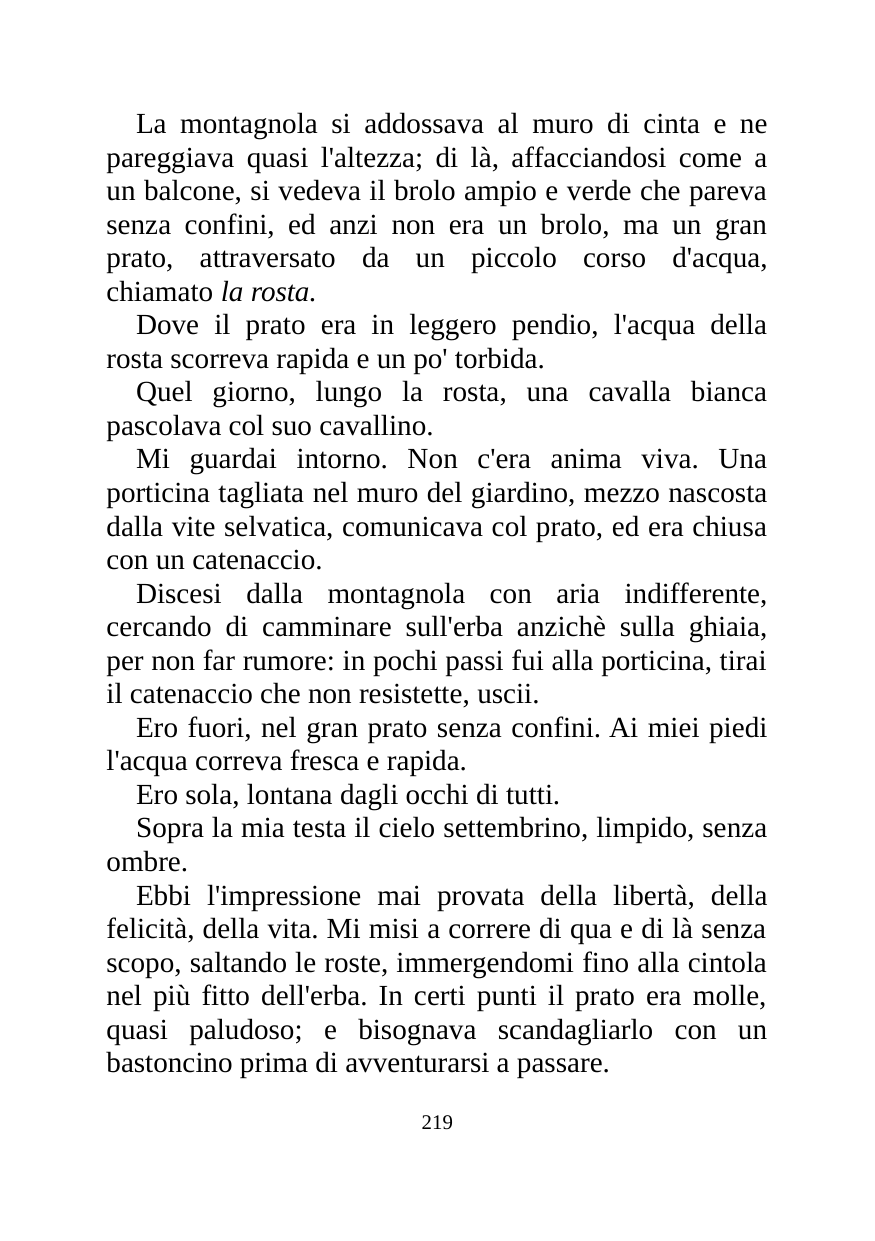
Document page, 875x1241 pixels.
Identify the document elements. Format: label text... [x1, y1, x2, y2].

text Ero fuori, nel gran prato senza confini. Ai miei piedi l'acqua correva fresca e rapida. [106, 710, 768, 777]
text Dove il prato era in leggero pendio, l'acqua della rosta scorreva rapida e un po' torbida. [106, 307, 768, 374]
text Ero sola, lontana dagli occhi di tutti. [106, 777, 768, 811]
text Mi guardai intorno. Non c'era anima viva. Una porticina tagliata nel muro del giardino, mezzo nascosta dalla vite selvatica, comunicava col prato, ed era chiusa con un catenaccio. [106, 442, 768, 576]
text Ebbi l'impressione mai provata della libertà, della felicità, della vita. Mi misi a correre di qua e di là senza scopo, saltando le roste, immergendomi fino alla cintola nel più fitto dell'erba. In certi punti il prato era molle, quasi paludoso; e bisognava scandagliarlo con un bastoncino prima di avventurarsi a passare. [106, 878, 768, 1079]
text Discesi dalla montagnola con aria indifferente, cercando di camminare sull'erba anzichè sulla ghiaia, per non far rumore: in pochi passi fui alla porticina, tirai il catenaccio che non resistette, uscii. [106, 576, 768, 710]
text Quel giorno, lungo la rosta, una cavalla bianca pascolava col suo cavallino. [106, 374, 768, 442]
text Sopra la mia testa il cielo settembrino, limpido, senza ombre. [106, 811, 768, 878]
text La montagnola si addossava al muro di cinta e ne pareggiava quasi l'altezza; di là, affacciandosi come a un balcone, si vedeva il brolo ampio e verde che pareva senza confini, ed anzi non era un brolo, ma un gran prato, attraversato da un piccolo corso d'acqua, chiamato la rosta. [106, 106, 768, 307]
